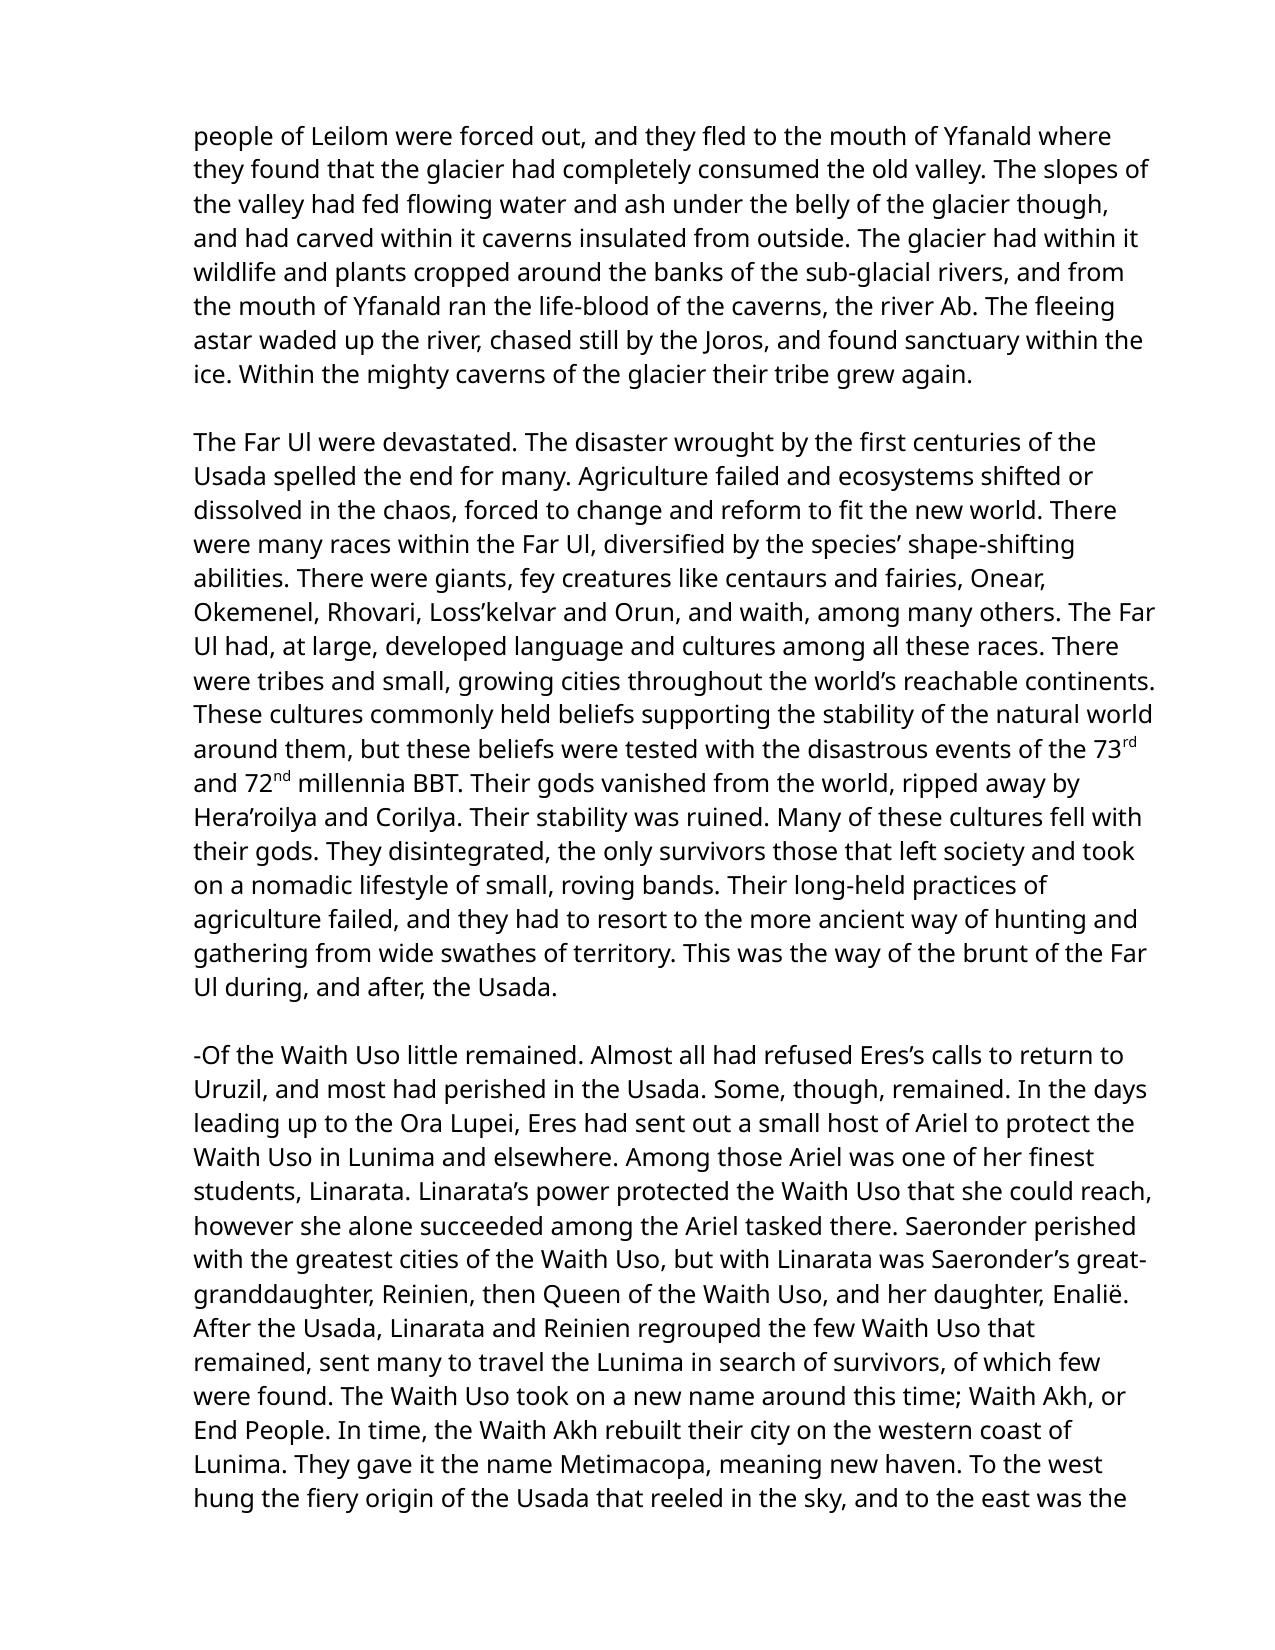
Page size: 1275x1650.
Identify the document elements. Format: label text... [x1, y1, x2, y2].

text -Of the Waith Uso little remained. Almost all had refused Eres’s calls to return to Uruzil, and most had perished in the Usada. Some, though, remained. In the days leading up to the Ora Lupei, Eres had sent out a small host of Ariel to protect the Waith Uso in Lunima and elsewhere. Among those Ariel was one of her finest students, Linarata. Linarata’s power protected the Waith Uso that she could reach, however she alone succeeded among the Ariel tasked there. Saeronder perished with the greatest cities of the Waith Uso, but with Linarata was Saeronder’s great-granddaughter, Reinien, then Queen of the Waith Uso, and her daughter, Enalië. After the Usada, Linarata and Reinien regrouped the few Waith Uso that remained, sent many to travel the Lunima in search of survivors, of which few were found. The Waith Uso took on a new name around this time; Waith Akh, or End People. In time, the Waith Akh rebuilt their city on the western coast of Lunima. They gave it the name Metimacopa, meaning new haven. To the west hung the fiery origin of the Usada that reeled in the sky, and to the east was the [193, 1038, 1157, 1515]
text The Far Ul were devastated. The disaster wrought by the first centuries of the Usada spelled the end for many. Agriculture failed and ecosystems shifted or dissolved in the chaos, forced to change and reform to fit the new world. There were many races within the Far Ul, diversified by the species’ shape-shifting abilities. There were giants, fey creatures like centaurs and fairies, Onear, Okemenel, Rhovari, Loss’kelvar and Orun, and waith, among many others. The Far Ul had, at large, developed language and cultures among all these races. There were tribes and small, growing cities throughout the world’s reachable continents. These cultures commonly held beliefs supporting the stability of the natural world around them, but these beliefs were tested with the disastrous events of the 73rd and 72nd millennia BBT. Their gods vanished from the world, ripped away by Hera’roilya and Corilya. Their stability was ruined. Many of these cultures fell with their gods. They disintegrated, the only survivors those that left society and took on a nomadic lifestyle of small, roving bands. Their long-held practices of agriculture failed, and they had to resort to the more ancient way of hunting and gathering from wide swathes of territory. This was the way of the brunt of the Far Ul during, and after, the Usada. [193, 425, 1157, 1004]
text people of Leilom were forced out, and they fled to the mouth of Yfanald where they found that the glacier had completely consumed the old valley. The slopes of the valley had fed flowing water and ash under the belly of the glacier though, and had carved within it caverns insulated from outside. The glacier had within it wildlife and plants cropped around the banks of the sub-glacial rivers, and from the mouth of Yfanald ran the life-blood of the caverns, the river Ab. The fleeing astar waded up the river, chased still by the Joros, and found sanctuary within the ice. Within the mighty caverns of the glacier their tribe grew again. [193, 118, 1157, 391]
